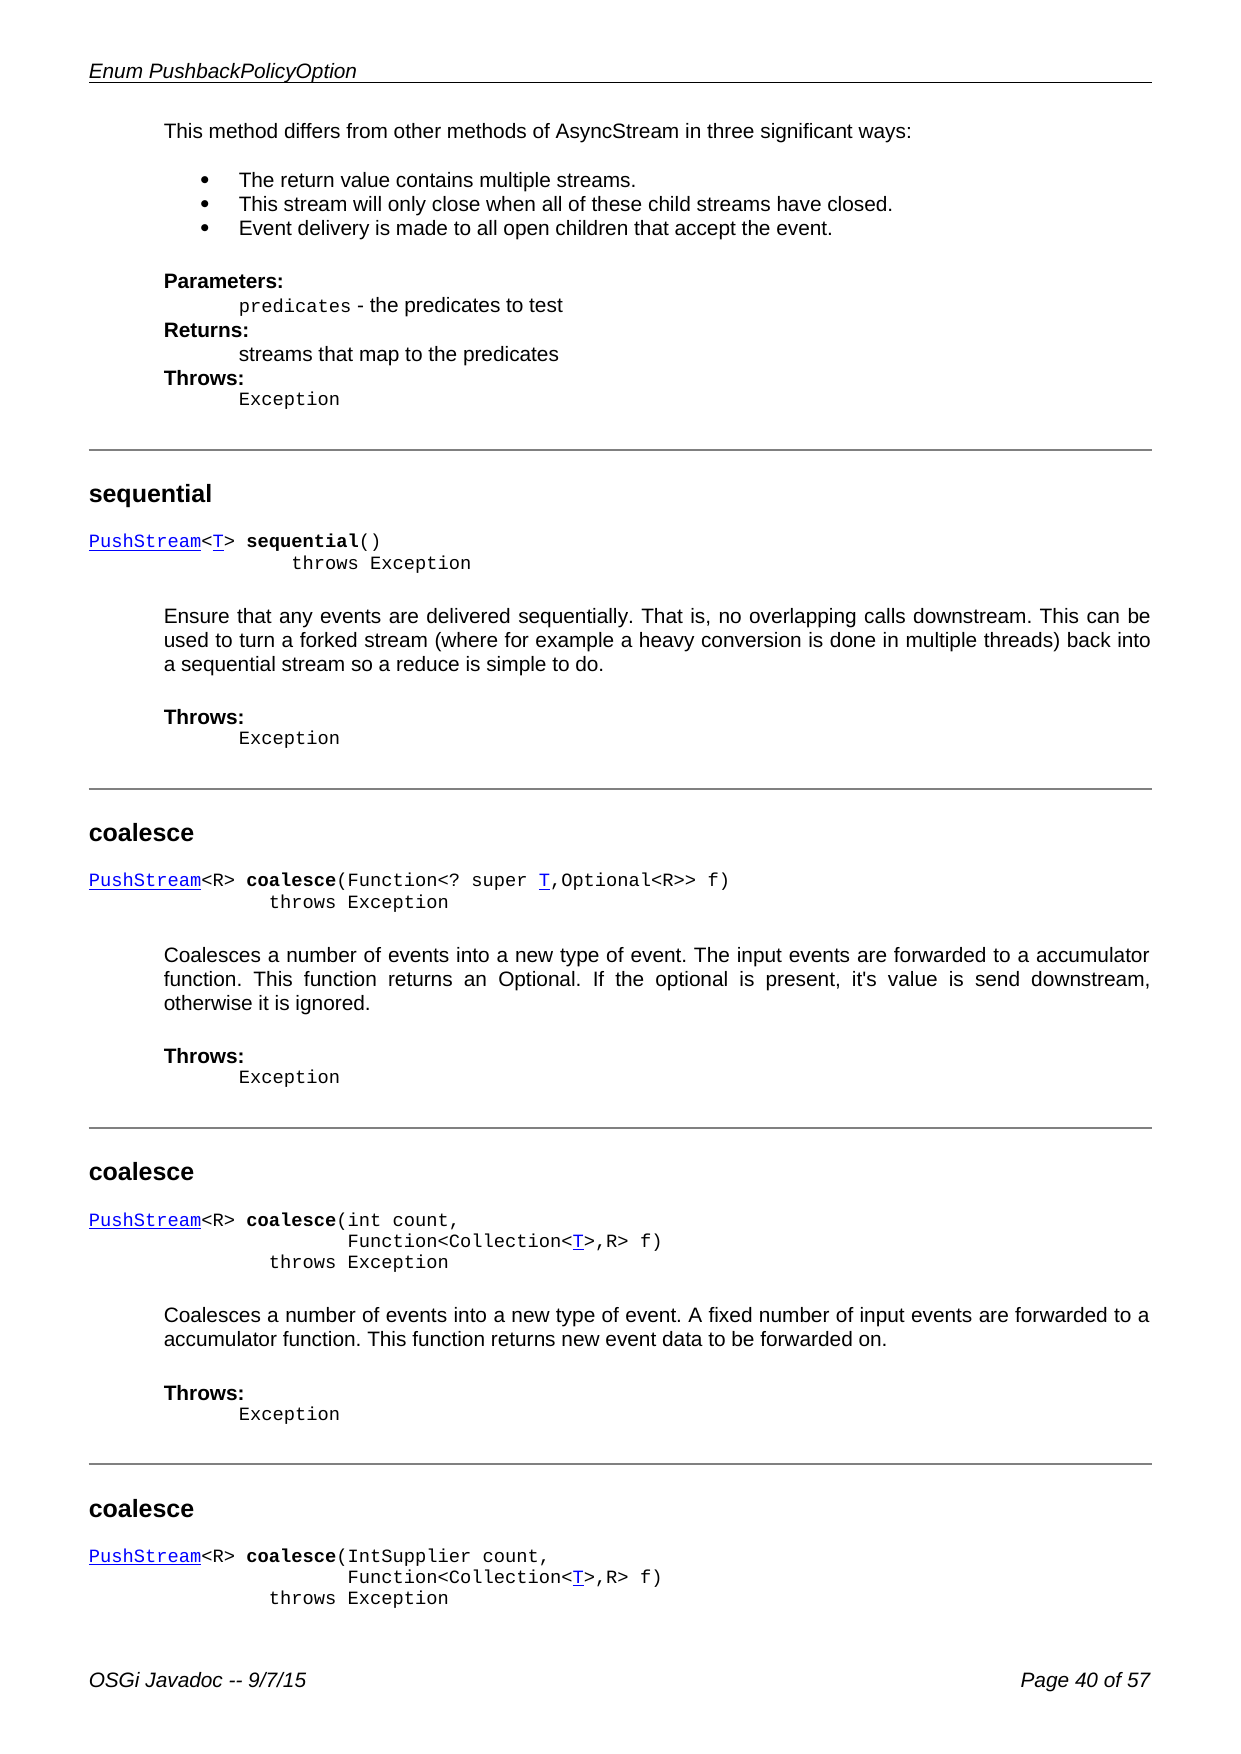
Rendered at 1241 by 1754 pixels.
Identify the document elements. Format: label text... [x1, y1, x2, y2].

text Returns: [163, 318, 1152, 342]
text predicates - the predicates to test [238, 293, 1152, 318]
text Coalesces a number of events into a new type of event. The input events are forwarded to a accumulator function. This function returns an Optional. If the optional is present, it's value is send downstream, otherwise it is ignored. [163, 943, 1152, 1015]
text PushStream<T> sequential() throws Exception [88, 532, 1152, 575]
list Event delivery is made to all open children that accept the event. [201, 216, 1152, 239]
subtitle coalesce [88, 818, 1152, 847]
text This method differs from other methods of AsyncStream in three significant ways: [163, 118, 1152, 142]
text Throws: [163, 366, 1152, 390]
text PushStream<R> coalesce(int count, Function<Collection<T>,R> f) throws Exception [88, 1210, 1152, 1274]
text PushStream<R> coalesce(Function<? super T,Optional<R>> f) throws Exception [88, 871, 1152, 914]
text Ensure that any events are delivered sequentially. That is, no overlapping calls downstream. This can be used to turn a forked stream (where for example a heavy conversion is done in multiple threads) back into a sequential stream so a reduce is simple to do. [163, 604, 1152, 676]
subtitle sequential [88, 479, 1152, 508]
text Parameters: [163, 269, 1152, 293]
text Exception [238, 1404, 1152, 1426]
text PushStream<R> coalesce(IntSupplier count, Function<Collection<T>,R> f) throws Exception [88, 1547, 1152, 1610]
list This stream will only close when all of these child streams have closed. [201, 191, 1152, 216]
text Throws: [163, 1380, 1152, 1404]
text Throws: [163, 1044, 1152, 1068]
list The return value contains multiple streams. [201, 167, 1152, 191]
text Exception [238, 729, 1152, 750]
text Coalesces a number of events into a new type of event. A fixed number of input events are forwarded to a accumulator function. This function returns new event data to be forwarded on. [163, 1303, 1152, 1351]
text Exception [238, 390, 1152, 411]
text Throws: [163, 705, 1152, 729]
subtitle coalesce [88, 1494, 1152, 1522]
text Exception [238, 1068, 1152, 1089]
subtitle coalesce [88, 1157, 1152, 1186]
text streams that map to the predicates [238, 342, 1152, 366]
